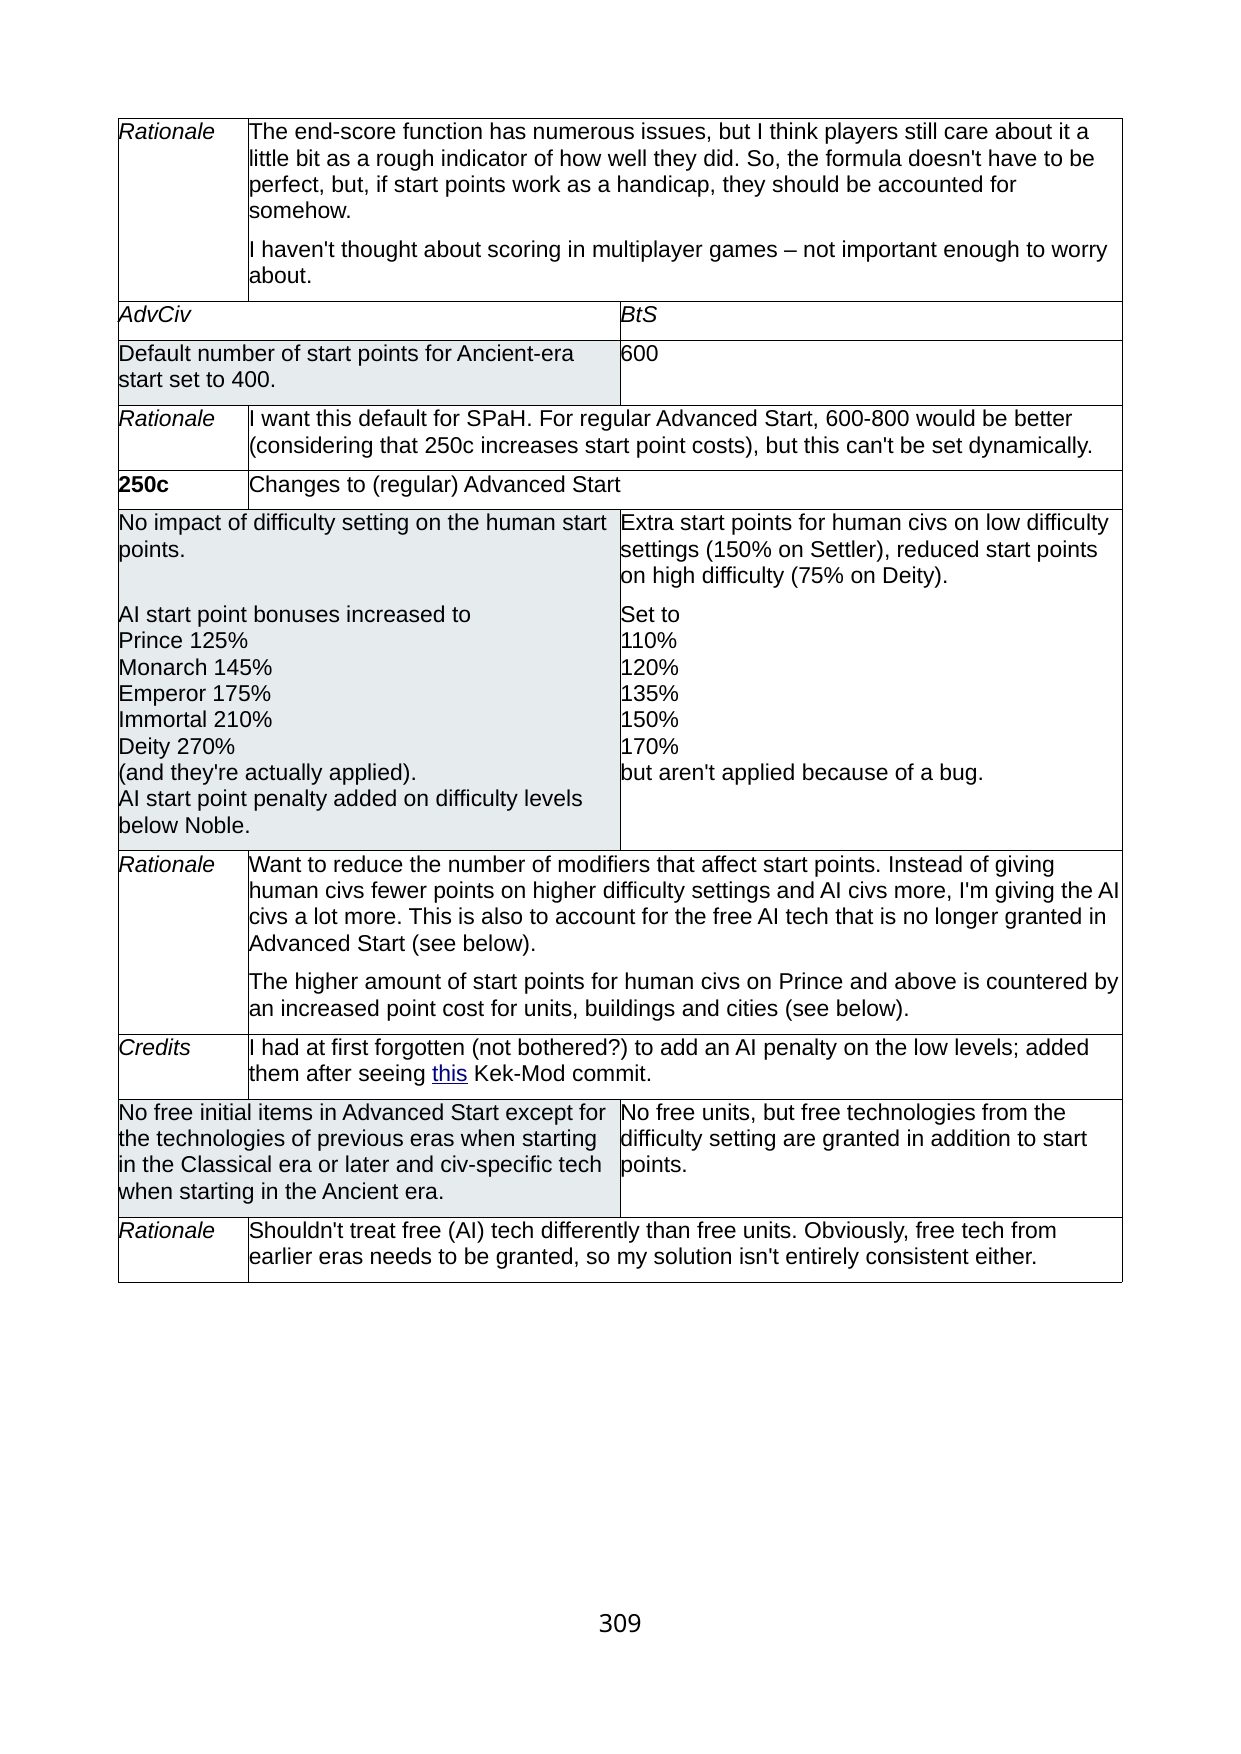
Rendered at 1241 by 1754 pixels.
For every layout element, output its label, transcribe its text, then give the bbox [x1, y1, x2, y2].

table_cell I had at first forgotten (not bothered?) to add an AI penalty on the low levels; added them after seeing this Kek-Mod commit. [249, 1035, 1122, 1099]
table_cell Extra start points for human civs on low difficulty settings (150% on Settler), reduced start points on high difficulty (75% on Deity). Set to 110% 120% 135% 150% 170% but aren't applied because of a bug. [621, 510, 1122, 850]
table_cell Shouldn't treat free (AI) tech differently than free units. Obviously, free tech from earlier eras needs to be granted, so my solution isn't entirely consistent either. [249, 1218, 1122, 1282]
table_cell The end-score function has numerous issues, but I think players still care about it a little bit as a rough indicator of how well they did. So, the formula doesn't have to be perfect, but, if start points work as a handicap, they should be accounted for somehow. I haven't thought about scoring in multiplayer games – not important enough to worry about. [249, 119, 1122, 301]
table_cell Changes to (regular) Advanced Start [249, 471, 1122, 509]
table_cell No free initial items in Advanced Start except for the technologies of previous eras when starting in the Classical era or later and civ-specific tech when starting in the Ancient era. [119, 1100, 620, 1217]
table_cell Rationale [119, 851, 248, 1033]
table_cell Want to reduce the number of modifiers that affect start points. Instead of giving human civs fewer points on higher difficulty settings and AI civs more, I'm giving the AI civs a lot more. This is also to account for the free AI tech that is no longer granted in Advanced Start (see below). The higher amount of start points for human civs on Prince and above is countered by an increased point cost for units, buildings and cities (see below). [249, 851, 1122, 1033]
table_cell No free units, but free technologies from the difficulty setting are granted in addition to start points. [621, 1100, 1122, 1217]
table_cell Default number of start points for Ancient-era start set to 400. [119, 341, 620, 405]
table_cell 600 [621, 341, 1122, 405]
table_cell AdvCiv [119, 302, 620, 340]
table_cell I want this default for SPaH. For regular Advanced Start, 600-800 would be better (considering that 250c increases start point costs), but this can't be set dynamically. [249, 406, 1122, 470]
table_cell Rationale [119, 119, 248, 301]
table_cell Credits [119, 1035, 248, 1099]
table_cell Rationale [119, 1218, 248, 1282]
table_cell Rationale [119, 406, 248, 470]
table_cell BtS [621, 302, 1122, 340]
table_cell 250c [119, 471, 248, 509]
table_cell No impact of difficulty setting on the human start points. AI start point bonuses increased to Prince 125% Monarch 145% Emperor 175% Immortal 210% Deity 270% (and they're actually applied). AI start point penalty added on difficulty levels below Noble. [119, 510, 620, 850]
